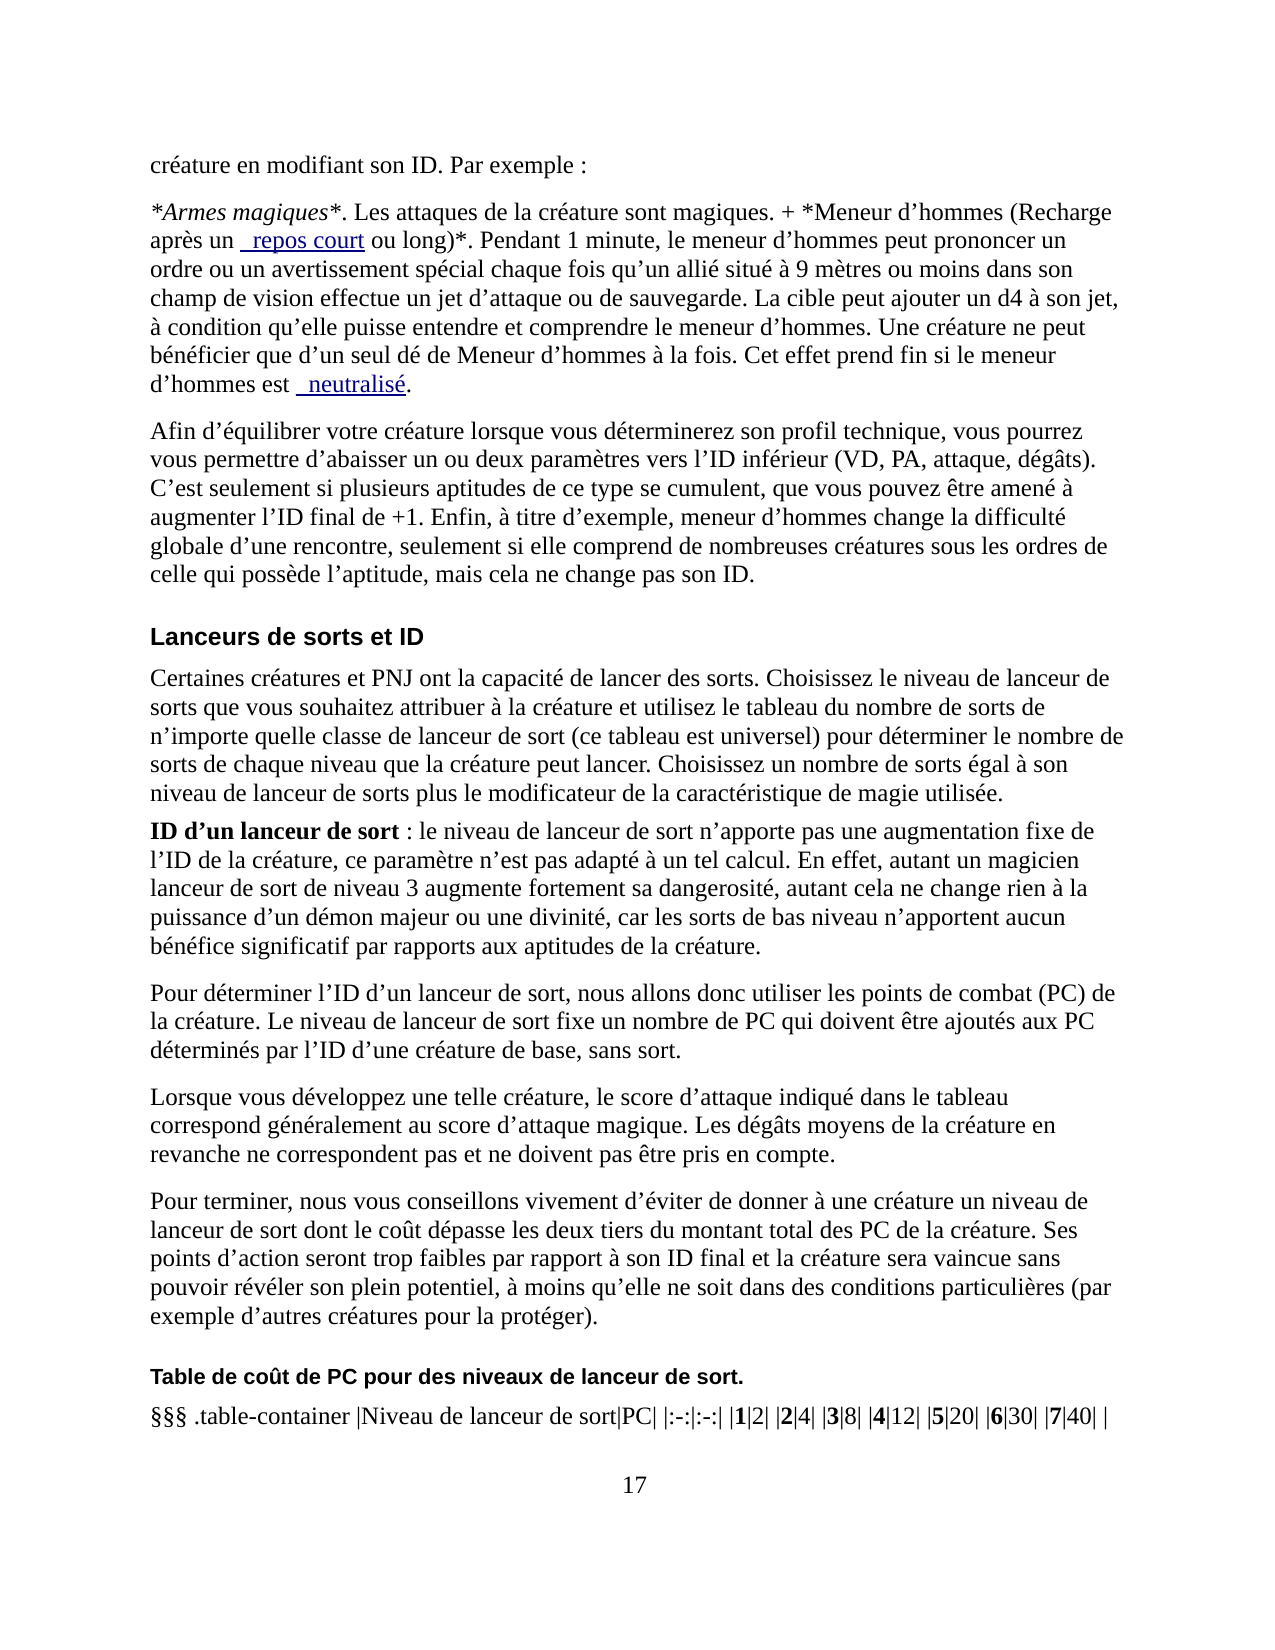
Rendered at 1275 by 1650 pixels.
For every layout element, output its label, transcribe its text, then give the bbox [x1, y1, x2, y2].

text ID d’un lanceur de sort : le niveau de lanceur de sort n’apporte pas une augmentation fixe de l’ID de la créature, ce paramètre n’est pas adapté à un tel calcul. En effet, autant un magicien lanceur de sort de niveau 3 augmente fortement sa dangerosité, autant cela ne change rien à la puissance d’un démon majeur ou une divinité, car les sorts de bas niveau n’apportent aucun bénéfice significatif par rapports aux aptitudes de la créature. [150, 816, 1125, 960]
text Pour déterminer l’ID d’un lanceur de sort, nous allons donc utiliser les points de combat (PC) de la créature. Le niveau de lanceur de sort fixe un nombre de PC qui doivent être ajoutés aux PC déterminés par l’ID d’une créature de base, sans sort. [150, 978, 1125, 1064]
text Pour terminer, nous vous conseillons vivement d’éviter de donner à une créature un niveau de lanceur de sort dont le coût dépasse les deux tiers du montant total des PC de la créature. Ses points d’action seront trop faibles par rapport à son ID final et la créature sera vaincue sans pouvoir révéler son plein potentiel, à moins qu’elle ne soit dans des conditions particulières (par exemple d’autres créatures pour la protéger). [150, 1186, 1125, 1330]
text *Armes magiques*. Les attaques de la créature sont magiques. + *Meneur d’hommes (Recharge après un _repos court ou long)*. Pendant 1 minute, le meneur d’hommes peut prononcer un ordre ou un avertissement spécial chaque fois qu’un allié situé à 9 mètres ou moins dans son champ de vision effectue un jet d’attaque ou de sauvegarde. La cible peut ajouter un d4 à son jet, à condition qu’elle puisse entendre et comprendre le meneur d’hommes. Une créature ne peut bénéficier que d’un seul dé de Meneur d’hommes à la fois. Cet effet prend fin si le meneur d’hommes est _neutralisé. [150, 197, 1125, 398]
text Lorsque vous développez une telle créature, le score d’attaque indiqué dans le tableau correspond généralement au score d’attaque magique. Les dégâts moyens de la créature en revanche ne correspondent pas et ne doivent pas être pris en compte. [150, 1082, 1125, 1168]
text Certaines créatures et PNJ ont la capacité de lancer des sorts. Choisissez le niveau de lanceur de sorts que vous souhaitez attribuer à la créature et utilisez le tableau du nombre de sorts de n’importe quelle classe de lanceur de sort (ce tableau est universel) pour déterminer le nombre de sorts de chaque niveau que la créature peut lancer. Choisissez un nombre de sorts égal à son niveau de lanceur de sorts plus le modificateur de la caractéristique de magie utilisée. [150, 663, 1125, 807]
subtitle Lanceurs de sorts et ID [150, 622, 1125, 651]
text §§§ .table-container |Niveau de lanceur de sort|PC| |:-:|:-:| |1|2| |2|4| |3|8| |4|12| |5|20| |6|30| |7|40| | [150, 1401, 1125, 1430]
text créature en modifiant son ID. Par exemple : [150, 150, 1125, 179]
subtitle Table de coût de PC pour des niveaux de lanceur de sort. [150, 1364, 1125, 1389]
text Afin d’équilibrer votre créature lorsque vous déterminerez son profil technique, vous pourrez vous permettre d’abaisser un ou deux paramètres vers l’ID inférieur (VD, PA, attaque, dégâts). C’est seulement si plusieurs aptitudes de ce type se cumulent, que vous pouvez être amené à augmenter l’ID final de +1. Enfin, à titre d’exemple, meneur d’hommes change la difficulté globale d’une rencontre, seulement si elle comprend de nombreuses créatures sous les ordres de celle qui possède l’aptitude, mais cela ne change pas son ID. [150, 416, 1125, 588]
